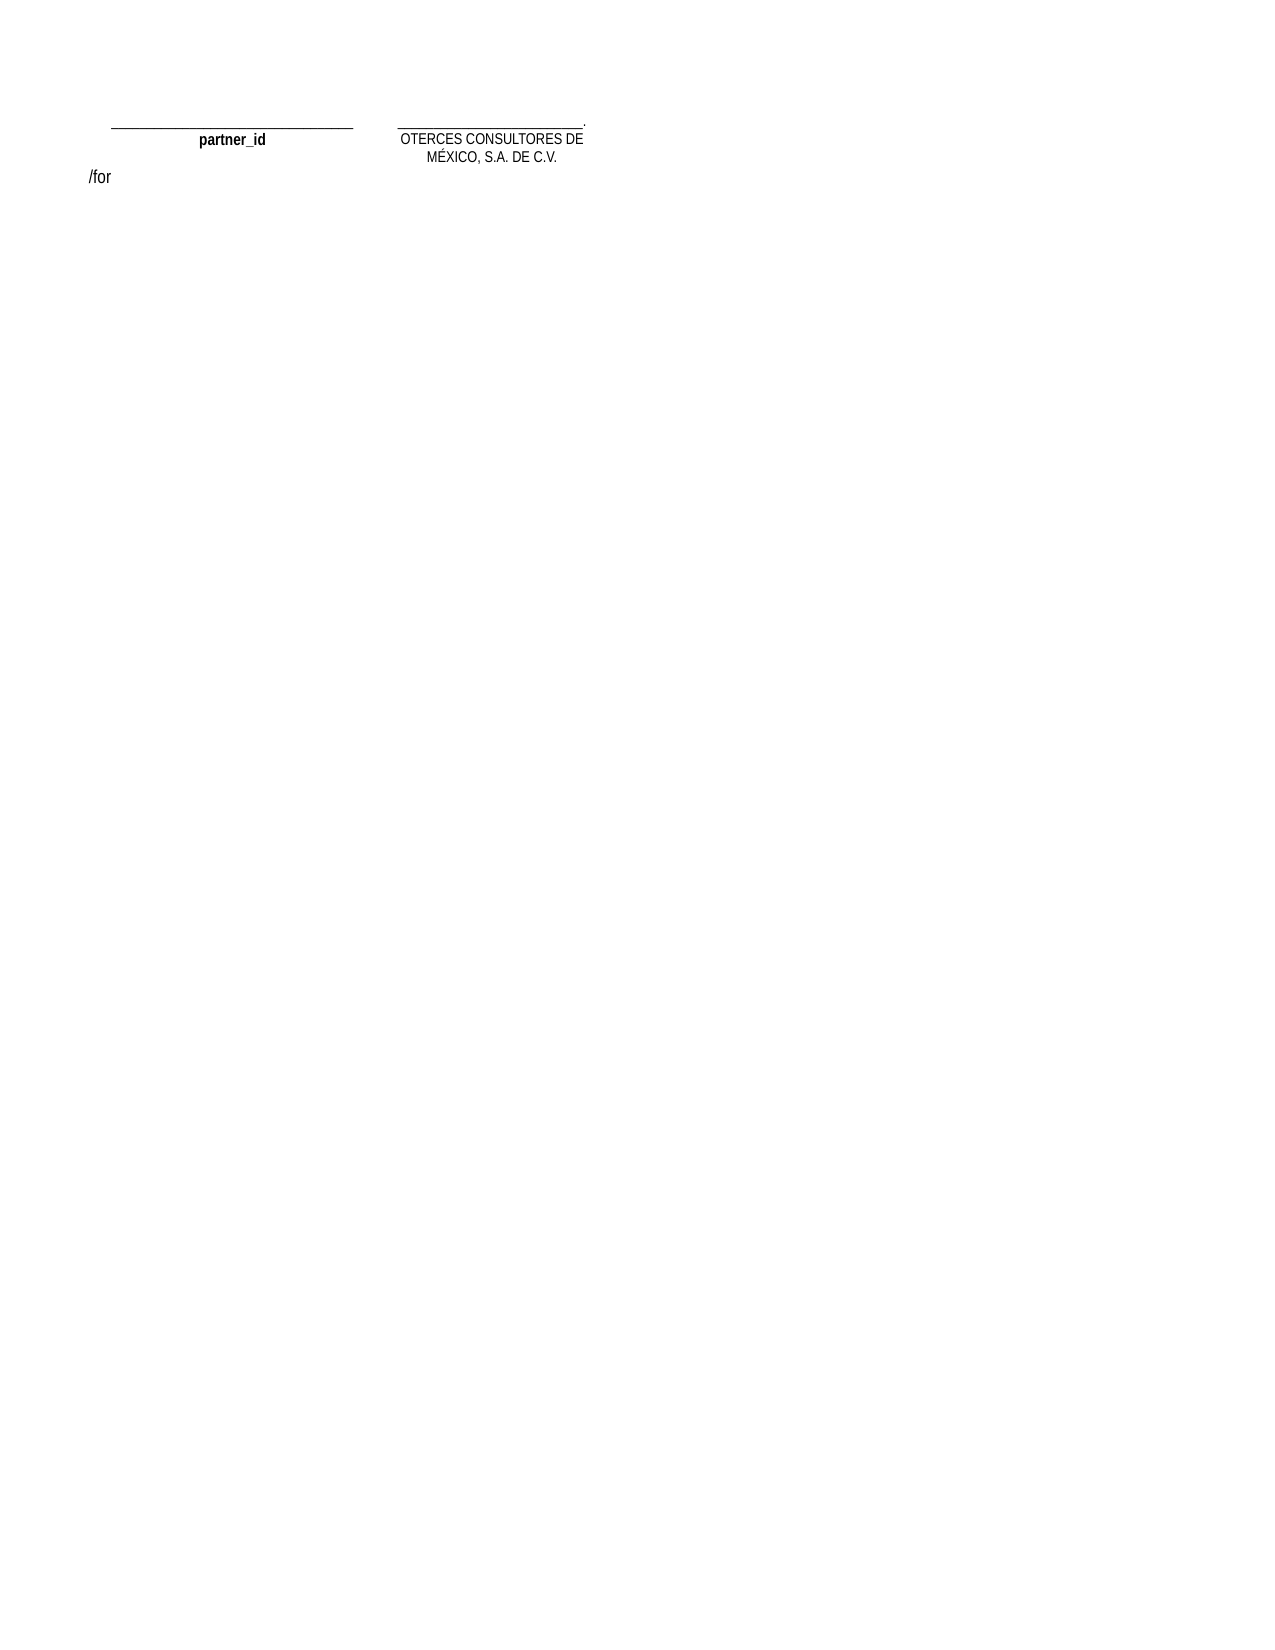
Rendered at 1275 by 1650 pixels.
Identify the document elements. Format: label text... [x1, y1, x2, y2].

text /for [89, 166, 1186, 187]
table_cell __________________________________ partner_id [89, 112, 376, 166]
table_cell __________________________. OTERCES CONSULTORES DE MÉXICO, S.A. DE C.V. [376, 112, 608, 166]
